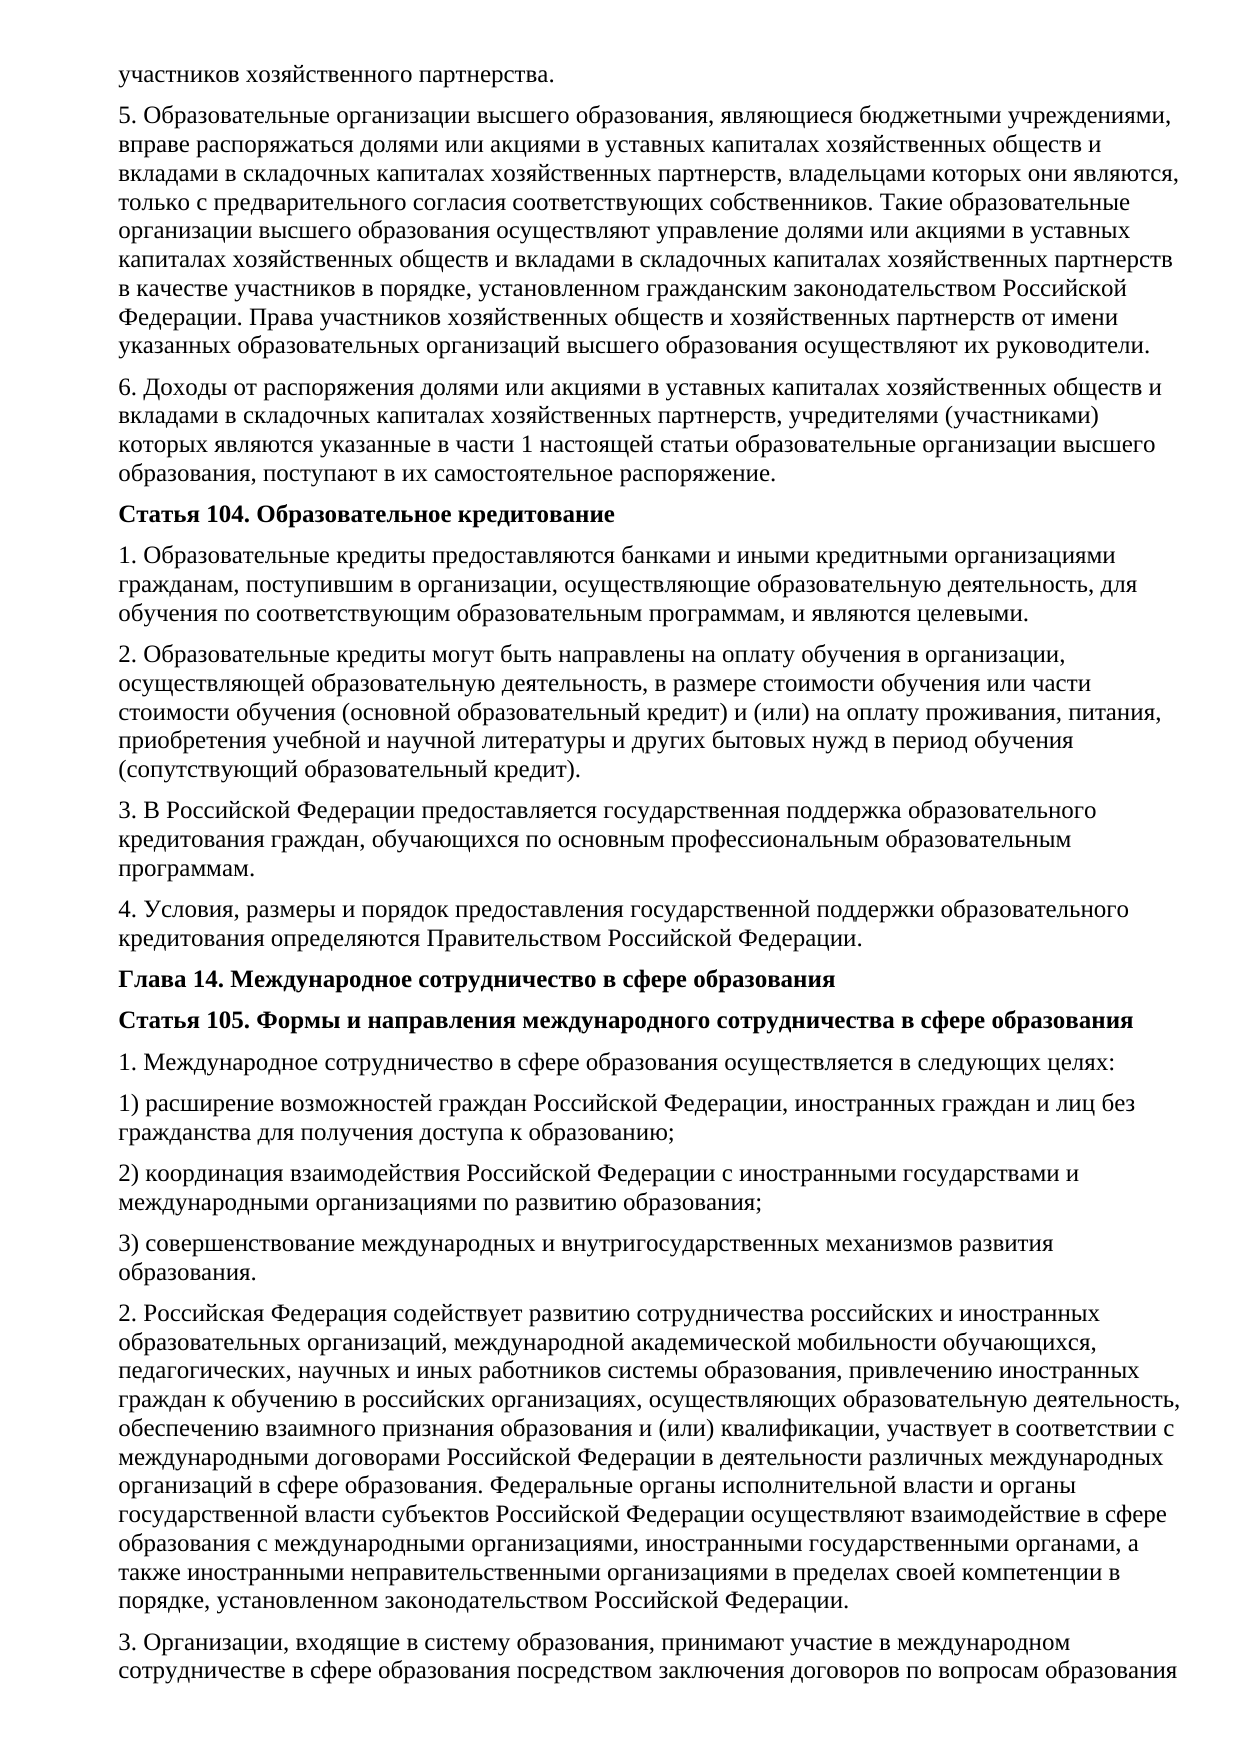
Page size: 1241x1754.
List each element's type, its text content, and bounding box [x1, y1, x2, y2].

text Глава 14. Международное сотрудничество в сфере образования [118, 964, 1181, 993]
text Статья 104. Образовательное кредитование [118, 499, 1181, 528]
text 2) координация взаимодействия Российской Федерации с иностранными государствами и международными организациями по развитию образования; [118, 1158, 1181, 1215]
text 6. Доходы от распоряжения долями или акциями в уставных капиталах хозяйственных обществ и вкладами в складочных капиталах хозяйственных партнерств, учредителями (участниками) которых являются указанные в части 1 настоящей статьи образовательные организации высшего образования, поступают в их самостоятельное распоряжение. [118, 372, 1181, 487]
text 2. Российская Федерация содействует развитию сотрудничества российских и иностранных образовательных организаций, международной академической мобильности обучающихся, педагогических, научных и иных работников системы образования, привлечению иностранных граждан к обучению в российских организациях, осуществляющих образовательную деятельность, обеспечению взаимного признания образования и (или) квалификации, участвует в соответствии с международными договорами Российской Федерации в деятельности различных международных организаций в сфере образования. Федеральные органы исполнительной власти и органы государственной власти субъектов Российской Федерации осуществляют взаимодействие в сфере образования с международными организациями, иностранными государственными органами, а также иностранными неправительственными организациями в пределах своей компетенции в порядке, установленном законодательством Российской Федерации. [118, 1298, 1181, 1614]
text 2. Образовательные кредиты могут быть направлены на оплату обучения в организации, осуществляющей образовательную деятельность, в размере стоимости обучения или части стоимости обучения (основной образовательный кредит) и (или) на оплату проживания, питания, приобретения учебной и научной литературы и других бытовых нужд в период обучения (сопутствующий образовательный кредит). [118, 639, 1181, 783]
text 3. Организации, входящие в систему образования, принимают участие в международном сотрудничестве в сфере образования посредством заключения договоров по вопросам образования [118, 1627, 1181, 1684]
text 4. Условия, размеры и порядок предоставления государственной поддержки образовательного кредитования определяются Правительством Российской Федерации. [118, 894, 1181, 952]
text 1. Международное сотрудничество в сфере образования осуществляется в следующих целях: [118, 1047, 1181, 1075]
text 1. Образовательные кредиты предоставляются банками и иными кредитными организациями гражданам, поступившим в организации, осуществляющие образовательную деятельность, для обучения по соответствующим образовательным программам, и являются целевыми. [118, 540, 1181, 627]
text 1) расширение возможностей граждан Российской Федерации, иностранных граждан и лиц без гражданства для получения доступа к образованию; [118, 1088, 1181, 1145]
text 3) совершенствование международных и внутригосударственных механизмов развития образования. [118, 1228, 1181, 1285]
text 3. В Российской Федерации предоставляется государственная поддержка образовательного кредитования граждан, обучающихся по основным профессиональным образовательным программам. [118, 795, 1181, 882]
text участников хозяйственного партнерства. [118, 59, 1181, 88]
text 5. Образовательные организации высшего образования, являющиеся бюджетными учреждениями, вправе распоряжаться долями или акциями в уставных капиталах хозяйственных обществ и вкладами в складочных капиталах хозяйственных партнерств, владельцами которых они являются, только с предварительного согласия соответствующих собственников. Такие образовательные организации высшего образования осуществляют управление долями или акциями в уставных капиталах хозяйственных обществ и вкладами в складочных капиталах хозяйственных партнерств в качестве участников в порядке, установленном гражданским законодательством Российской Федерации. Права участников хозяйственных обществ и хозяйственных партнерств от имени указанных образовательных организаций высшего образования осуществляют их руководители. [118, 100, 1181, 359]
text Статья 105. Формы и направления международного сотрудничества в сфере образования [118, 1005, 1181, 1034]
